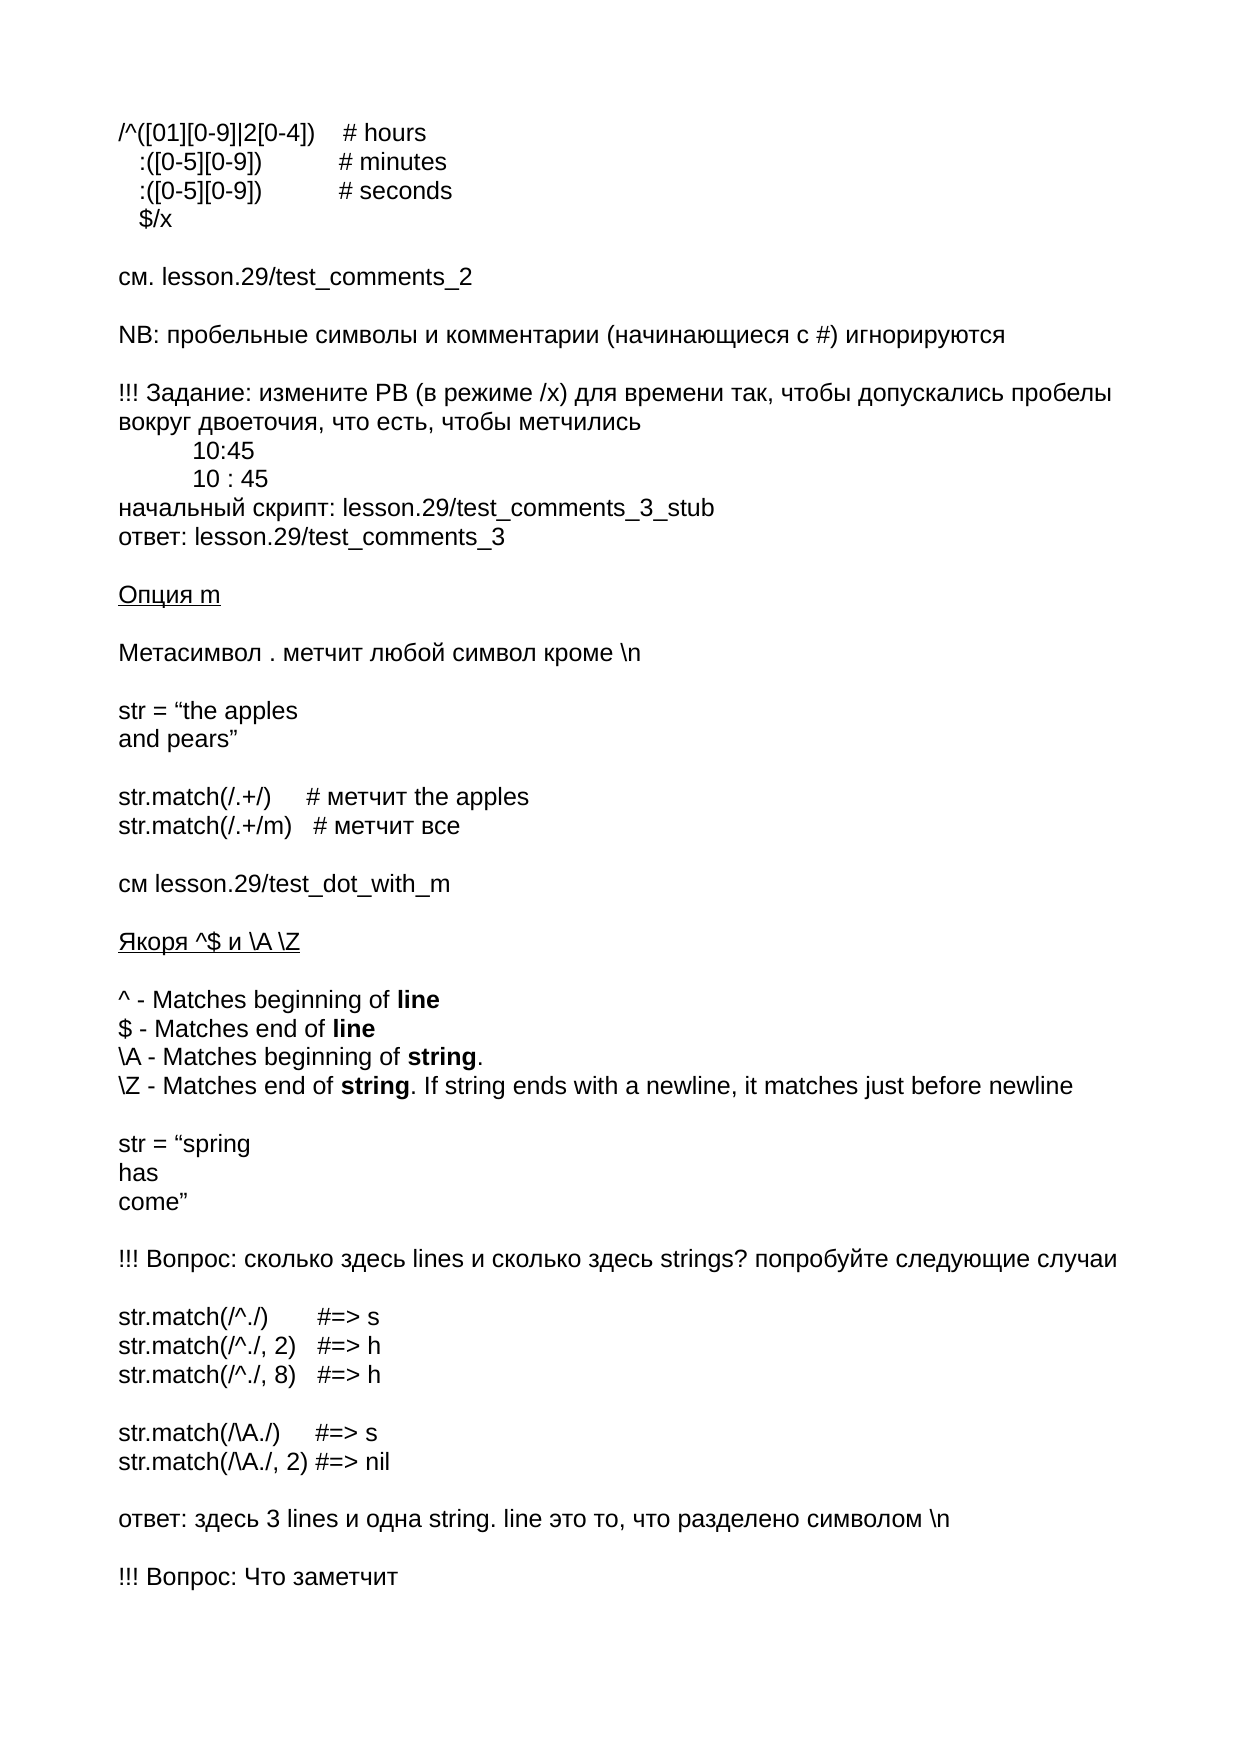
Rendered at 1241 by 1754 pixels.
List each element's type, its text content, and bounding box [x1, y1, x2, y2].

text str.match(/^./, 8) #=> h [118, 1360, 1122, 1388]
text str.match(/\A./, 2) #=> nil [118, 1446, 1122, 1475]
text str.match(/^./) #=> s [118, 1302, 1122, 1331]
text $/x [118, 204, 1122, 233]
text начальный скрипт: lesson.29/test_comments_3_stub [118, 493, 1122, 522]
text come” [118, 1186, 1122, 1215]
text см lesson.29/test_dot_with_m [118, 869, 1122, 898]
text \Z - Matches end of string. If string ends with a newline, it matches just before newline [118, 1071, 1122, 1100]
text Якоря ^$ и \A \Z [118, 927, 1122, 956]
text ответ: здесь 3 lines и одна string. line это то, что разделено символом \n [118, 1504, 1122, 1533]
text !!! Вопрос: сколько здесь lines и сколько здесь strings? попробуйте следующие случаи [118, 1244, 1122, 1273]
text $ - Matches end of line [118, 1013, 1122, 1042]
text str.match(/\A./) #=> s [118, 1418, 1122, 1446]
text !!! Вопрос: Что заметчит [118, 1562, 1122, 1591]
text str.match(/.+/m) # метчит все [118, 811, 1122, 840]
text :([0-5][0-9]) # seconds [118, 176, 1122, 204]
text Метасимвол . метчит любой символ кроме \n [118, 638, 1122, 666]
text :([0-5][0-9]) # minutes [118, 147, 1122, 176]
text NB: пробельные символы и комментарии (начинающиеся с #) игнорируются [118, 320, 1122, 349]
text Опция m [118, 580, 1122, 608]
text str = “spring [118, 1129, 1122, 1158]
text 10 : 45 [118, 464, 1122, 493]
text and pears” [118, 724, 1122, 753]
text str.match(/^./, 2) #=> h [118, 1331, 1122, 1360]
text str = “the apples [118, 696, 1122, 724]
text ответ: lesson.29/test_comments_3 [118, 522, 1122, 551]
text has [118, 1158, 1122, 1186]
text !!! Задание: измените РВ (в режиме /x) для времени так, чтобы допускались пробелы вокруг двоеточия, что есть, чтобы метчились [118, 378, 1122, 436]
text см. lesson.29/test_commеnts_2 [118, 262, 1122, 291]
text \A - Matches beginning of string. [118, 1042, 1122, 1071]
text ^ - Matches beginning of line [118, 985, 1122, 1013]
text str.match(/.+/) # метчит the apples [118, 782, 1122, 811]
text /^([01][0-9]|2[0-4]) # hours [118, 118, 1122, 147]
text 10:45 [118, 436, 1122, 464]
